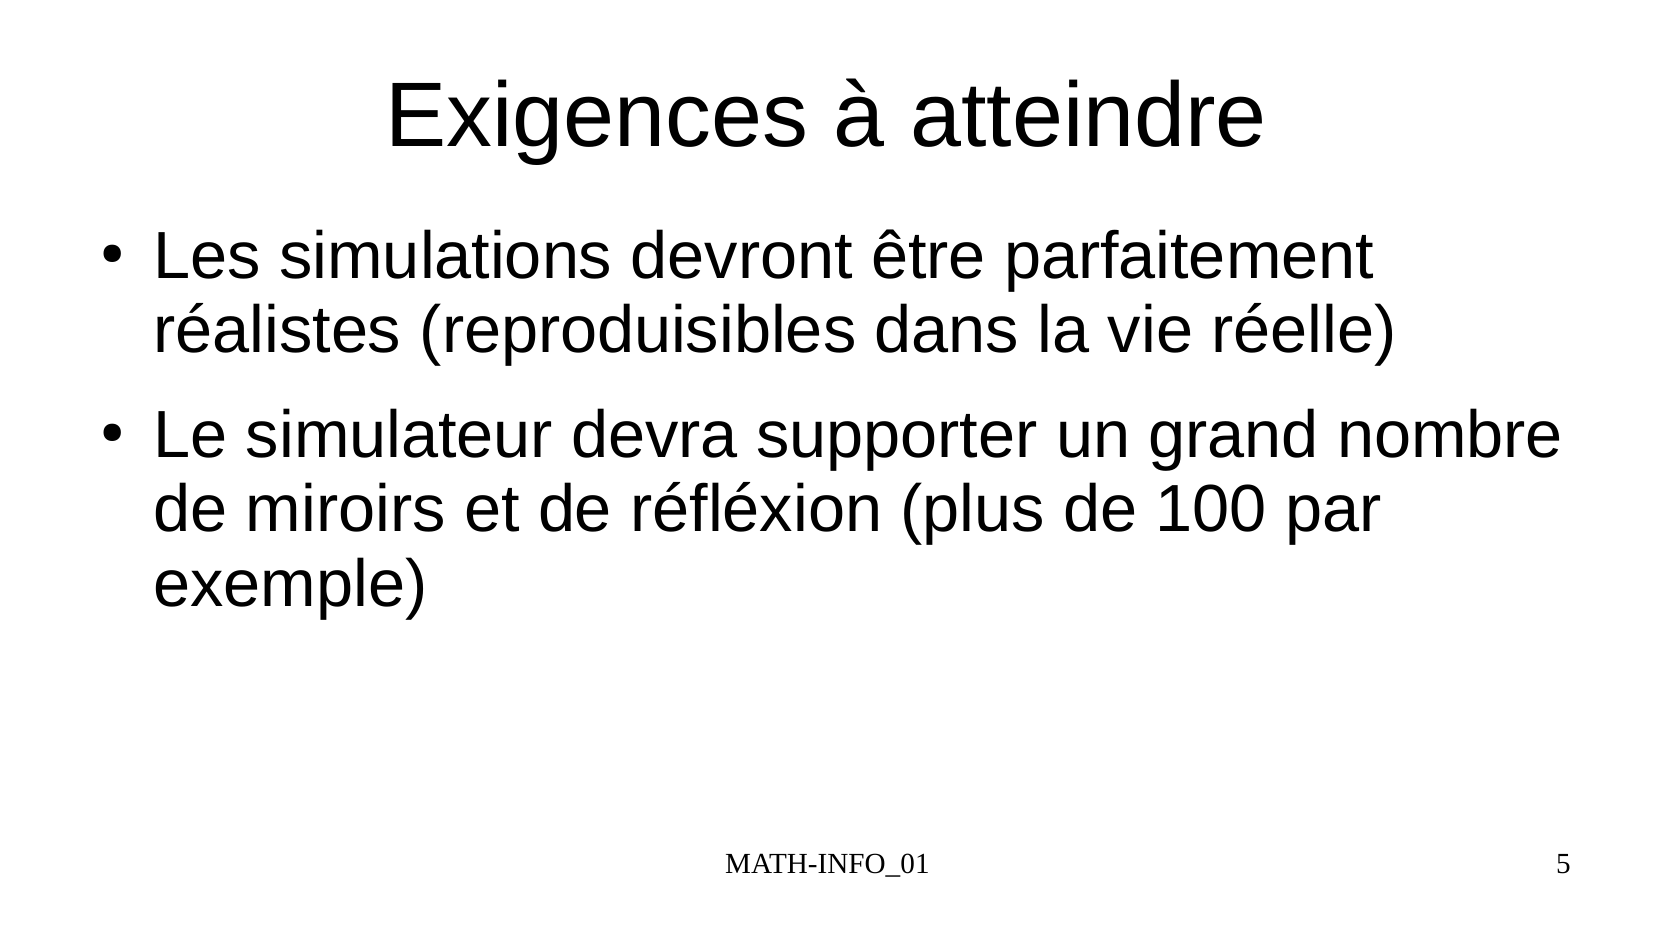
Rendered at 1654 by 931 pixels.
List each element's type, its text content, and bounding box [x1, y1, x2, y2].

title Exigences à atteindre [82, 12, 1571, 217]
list Les simulations devront être parfaitement réalistes (reproduisibles dans la vie réelle) Le simulateur devra supporter un grand nombre de miroirs et de réfléxion (plus de 100 par exemple) [82, 217, 1571, 758]
